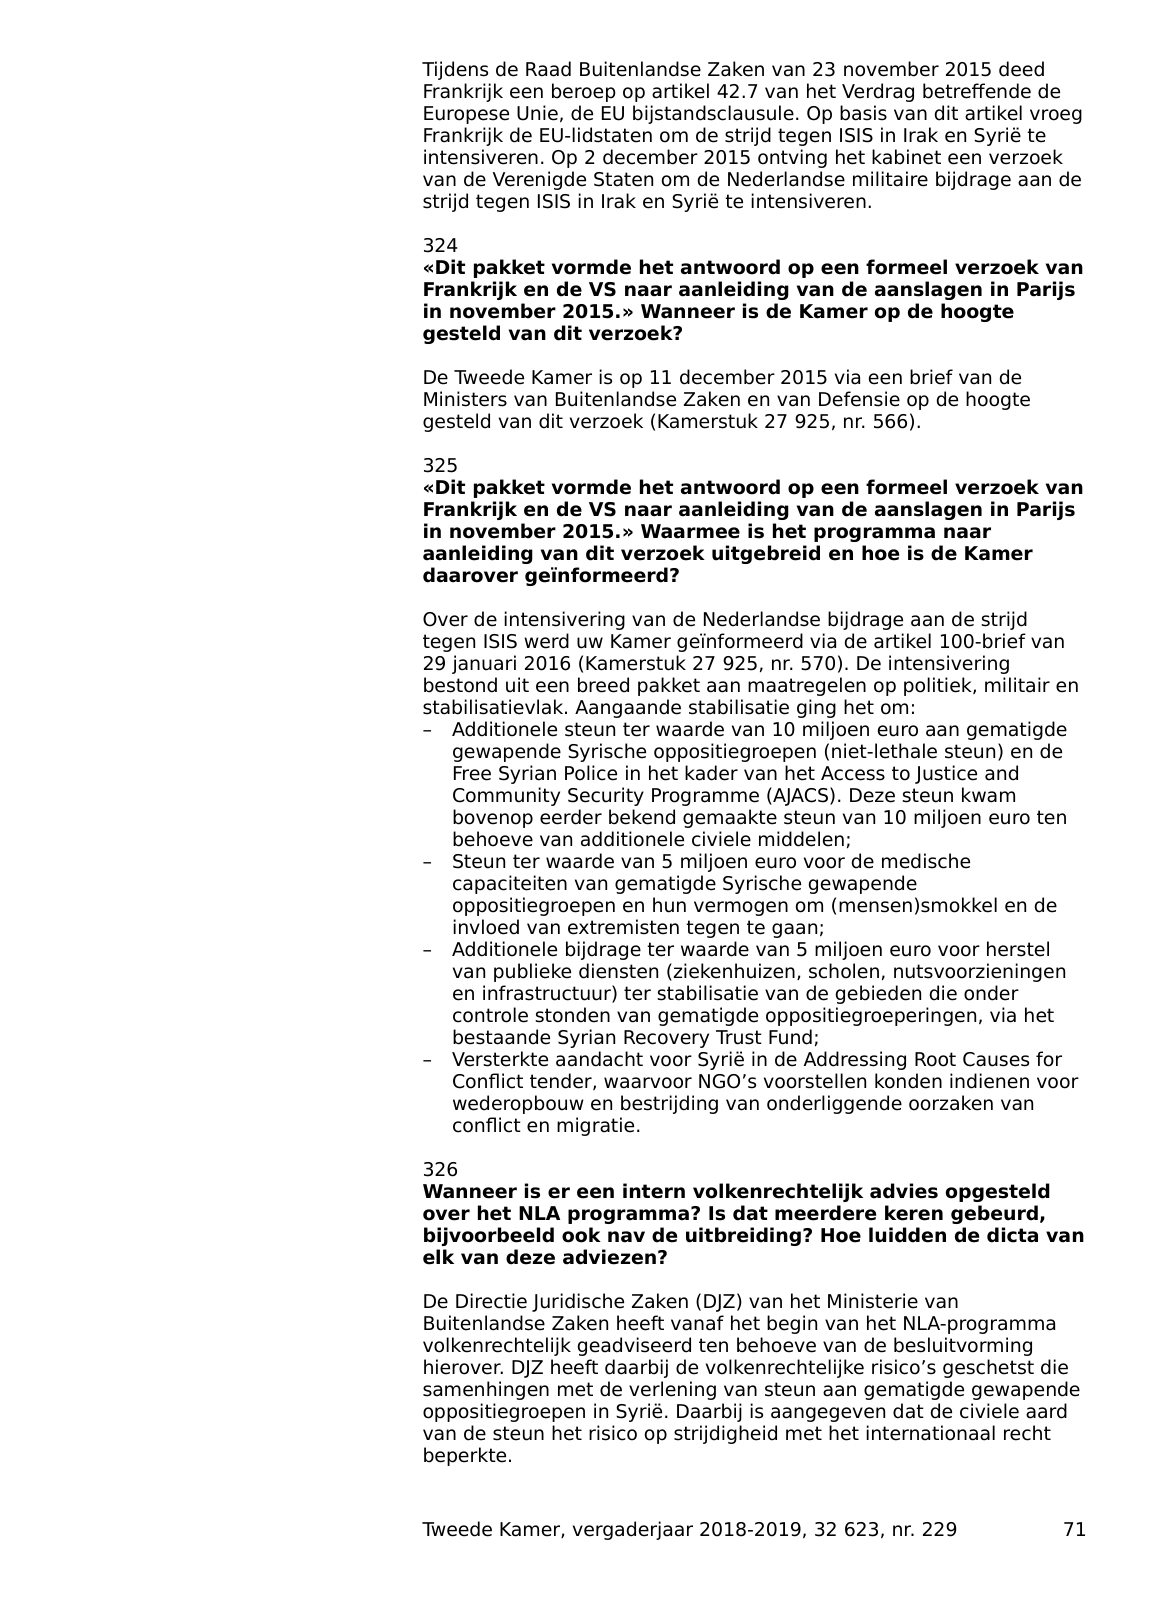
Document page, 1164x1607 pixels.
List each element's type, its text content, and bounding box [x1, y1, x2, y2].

text Tijdens de Raad Buitenlandse Zaken van 23 november 2015 deed Frankrijk een beroep op artikel 42.7 van het Verdrag betreffende de Europese Unie, de EU bijstandsclausule. Op basis van dit artikel vroeg Frankrijk de EU-lidstaten om de strijd tegen ISIS in Irak en Syrië te intensiveren. Op 2 december 2015 ontving het kabinet een verzoek van de Verenigde Staten om de Nederlandse militaire bijdrage aan de strijd tegen ISIS in Irak en Syrië te intensiveren. [422, 59, 1087, 213]
text «Dit pakket vormde het antwoord op een formeel verzoek van Frankrijk en de VS naar aanleiding van de aanslagen in Parijs in november 2015.» Wanneer is de Kamer op de hoogte gesteld van dit verzoek? [422, 257, 1087, 345]
text – Additionele steun ter waarde van 10 miljoen euro aan gematigde gewapende Syrische oppositiegroepen (niet-lethale steun) en de Free Syrian Police in het kader van het Access to Justice and Community Security Programme (AJACS). Deze steun kwam bovenop eerder bekend gemaakte steun van 10 miljoen euro ten behoeve van additionele civiele middelen; [422, 719, 1087, 851]
text – Steun ter waarde van 5 miljoen euro voor de medische capaciteiten van gematigde Syrische gewapende oppositiegroepen en hun vermogen om (mensen)smokkel en de invloed van extremisten tegen te gaan; [422, 851, 1087, 939]
text De Directie Juridische Zaken (DJZ) van het Ministerie van Buitenlandse Zaken heeft vanaf het begin van het NLA-programma volkenrechtelijk geadviseerd ten behoeve van de besluitvorming hierover. DJZ heeft daarbij de volkenrechtelijke risico’s geschetst die samenhingen met de verlening van steun aan gematigde gewapende oppositiegroepen in Syrië. Daarbij is aangegeven dat de civiele aard van de steun het risico op strijdigheid met het internationaal recht beperkte. [422, 1291, 1087, 1467]
text – Additionele bijdrage ter waarde van 5 miljoen euro voor herstel van publieke diensten (ziekenhuizen, scholen, nutsvoorzieningen en infrastructuur) ter stabilisatie van de gebieden die onder controle stonden van gematigde oppositiegroeperingen, via het bestaande Syrian Recovery Trust Fund; [422, 939, 1087, 1049]
text Wanneer is er een intern volkenrechtelijk advies opgesteld over het NLA programma? Is dat meerdere keren gebeurd, bijvoorbeeld ook nav de uitbreiding? Hoe luidden de dicta van elk van deze adviezen? [422, 1181, 1087, 1269]
text «Dit pakket vormde het antwoord op een formeel verzoek van Frankrijk en de VS naar aanleiding van de aanslagen in Parijs in november 2015.» Waarmee is het programma naar aanleiding van dit verzoek uitgebreid en hoe is de Kamer daarover geïnformeerd? [422, 477, 1087, 587]
text 325 [422, 455, 1087, 477]
text 326 [422, 1159, 1087, 1181]
text Over de intensivering van de Nederlandse bijdrage aan de strijd tegen ISIS werd uw Kamer geïnformeerd via de artikel 100-brief van 29 januari 2016 (Kamerstuk 27 925, nr. 570). De intensivering bestond uit een breed pakket aan maatregelen op politiek, militair en stabilisatievlak. Aangaande stabilisatie ging het om: [422, 609, 1087, 719]
text De Tweede Kamer is op 11 december 2015 via een brief van de Ministers van Buitenlandse Zaken en van Defensie op de hoogte gesteld van dit verzoek (Kamerstuk 27 925, nr. 566). [422, 367, 1087, 433]
text 324 [422, 235, 1087, 257]
text – Versterkte aandacht voor Syrië in de Addressing Root Causes for Conflict tender, waarvoor NGO’s voorstellen konden indienen voor wederopbouw en bestrijding van onderliggende oorzaken van conflict en migratie. [422, 1049, 1087, 1137]
